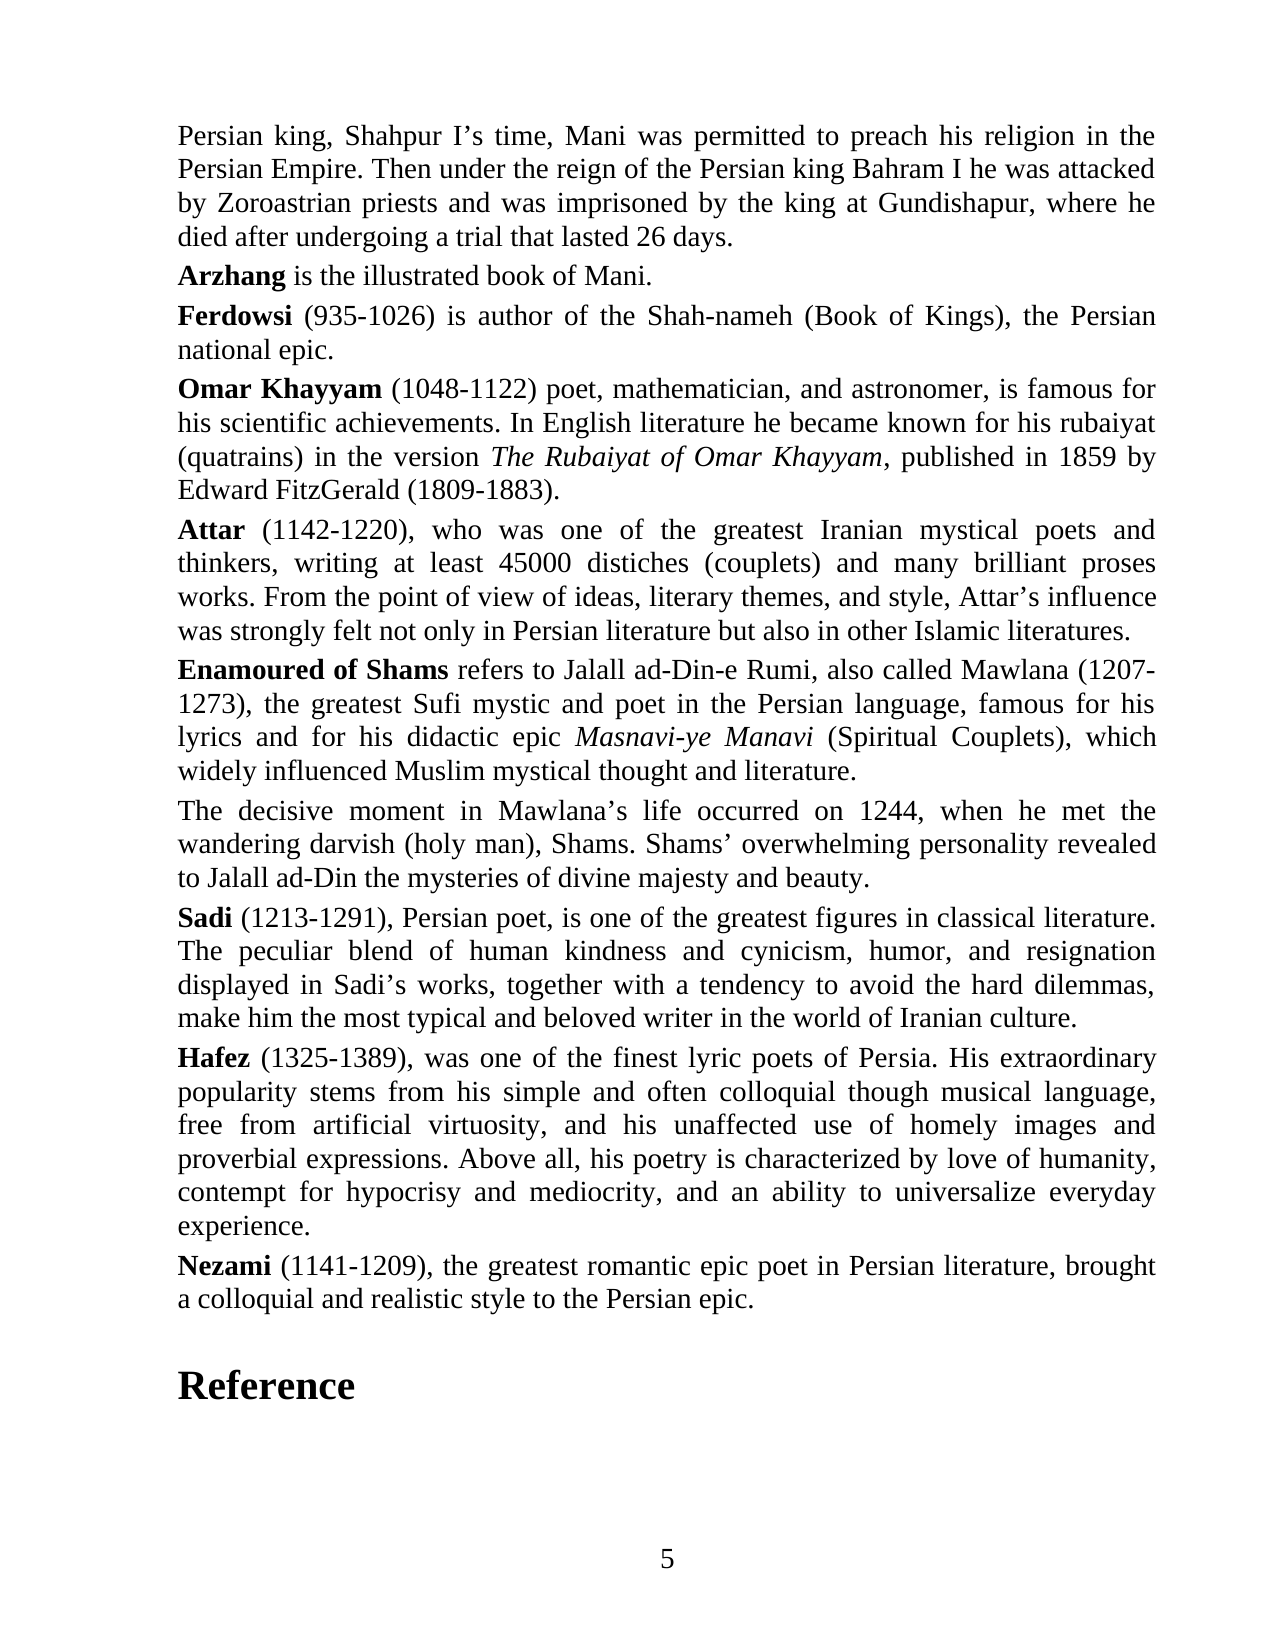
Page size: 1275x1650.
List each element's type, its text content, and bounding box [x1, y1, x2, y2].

text Attar (1142-1220), who was one of the greatest Iranian mystical poets and thinkers, writing at least 45000 distiches (couplets) and many brilliant proses works. From the point of view of ideas, literary themes, and style, Attar’s influ­ence was strongly felt not only in Persian literature but also in other Islamic literatures. [177, 512, 1157, 646]
text Nezami (1141-1209), the greatest romantic epic poet in Persian literature, brought a colloquial and realistic style to the Persian epic. [177, 1248, 1157, 1315]
text Sadi (1213-1291), Persian poet, is one of the greatest fig­ures in classical literature. The peculiar blend of human kindness and cynicism, humor, and resignation displayed in Sadi’s works, together with a tendency to avoid the hard dilemmas, make him the most typical and beloved writer in the world of Iranian culture. [177, 900, 1157, 1034]
subtitle Reference [177, 1361, 1157, 1409]
text Persian king, Shahpur I’s time, Mani was permitted to preach his religion in the Persian Empire. Then under the reign of the Persian king Bahram I he was attacked by Zoroastrian priests and was imprisoned by the king at Gundishapur, where he died after undergoing a trial that lasted 26 days. [177, 118, 1157, 252]
text The decisive moment in Mawlana’s life occurred on 1244, when he met the wandering darvish (holy man), Shams. Shams’ overwhelming personality revealed to Jalall ad-Din the mysteries of divine majesty and beauty. [177, 793, 1157, 893]
text Hafez (1325-1389), was one of the finest lyric poets of Per­sia. His extraordinary popularity stems from his simple and often colloquial though musical language, free from artifi­cial virtuosity, and his unaffected use of homely images and proverbial expressions. Above all, his poetry is charac­terized by love of humanity, contempt for hypocrisy and mediocrity, and an ability to universalize everyday experience. [177, 1040, 1157, 1241]
text Enamoured of Shams refers to Jalall ad-Din-e Rumi, also called Mawlana (1207-1273), the greatest Sufi mystic and poet in the Persian language, famous for his lyrics and for his didactic epic Masnavi-ye Manavi (Spiritual Couplets), which widely influenced Muslim mystical thought and lit­erature. [177, 652, 1157, 787]
text Ferdowsi (935-1026) is author of the Shah-nameh (Book of Kings), the Persian national epic. [177, 298, 1157, 365]
text Arzhang is the illustrated book of Mani. [177, 258, 1157, 292]
text Omar Khayyam (1048-1122) poet, mathematician, and astronomer, is famous for his scientific achievements. In English literature he became known for his rubaiyat (quat­rains) in the version The Rubaiyat of Omar Khayyam, pub­lished in 1859 by Edward FitzGerald (1809-1883). [177, 372, 1157, 506]
